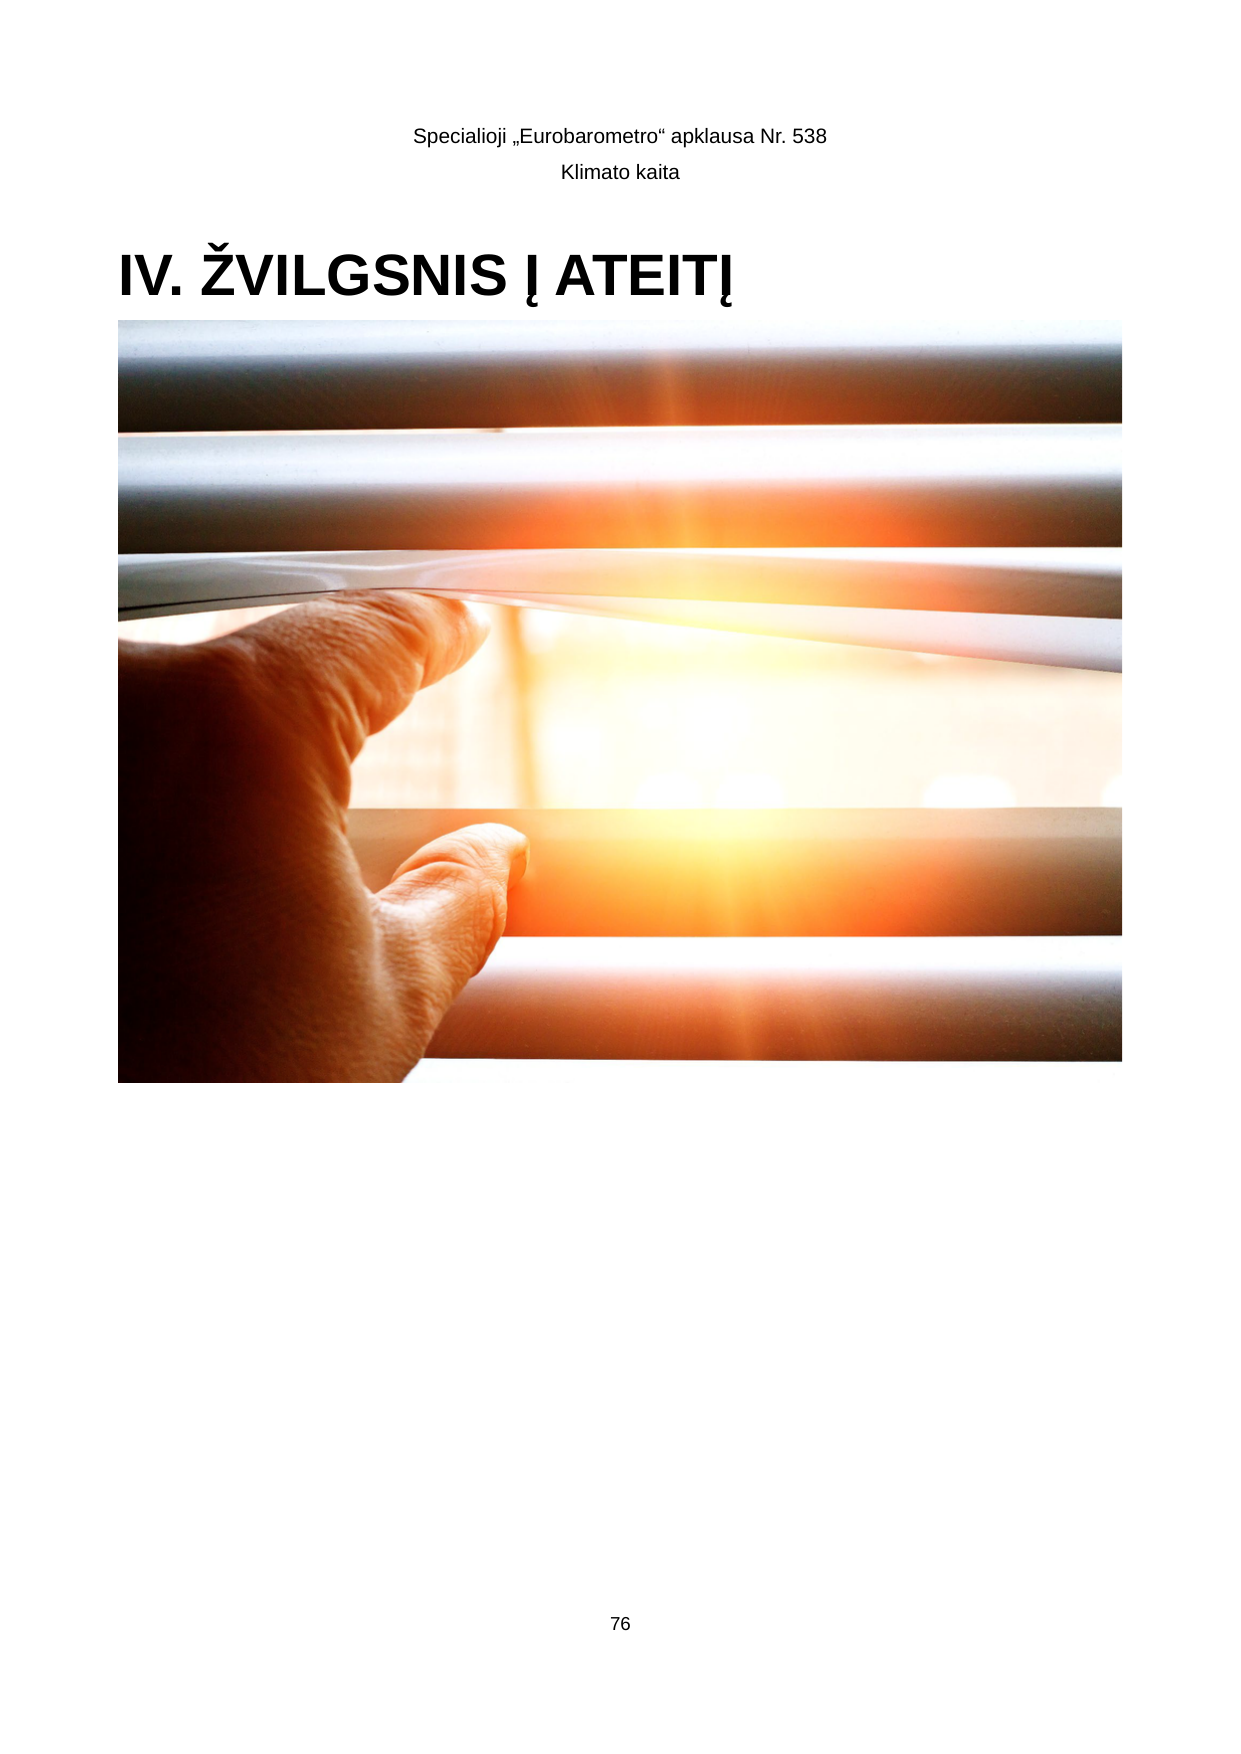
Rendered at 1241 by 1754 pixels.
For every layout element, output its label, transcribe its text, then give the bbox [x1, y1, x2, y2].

subtitle IV. ŽVILGSNIS Į ATEITĮ [118, 241, 1122, 308]
picture [118, 320, 1123, 1083]
